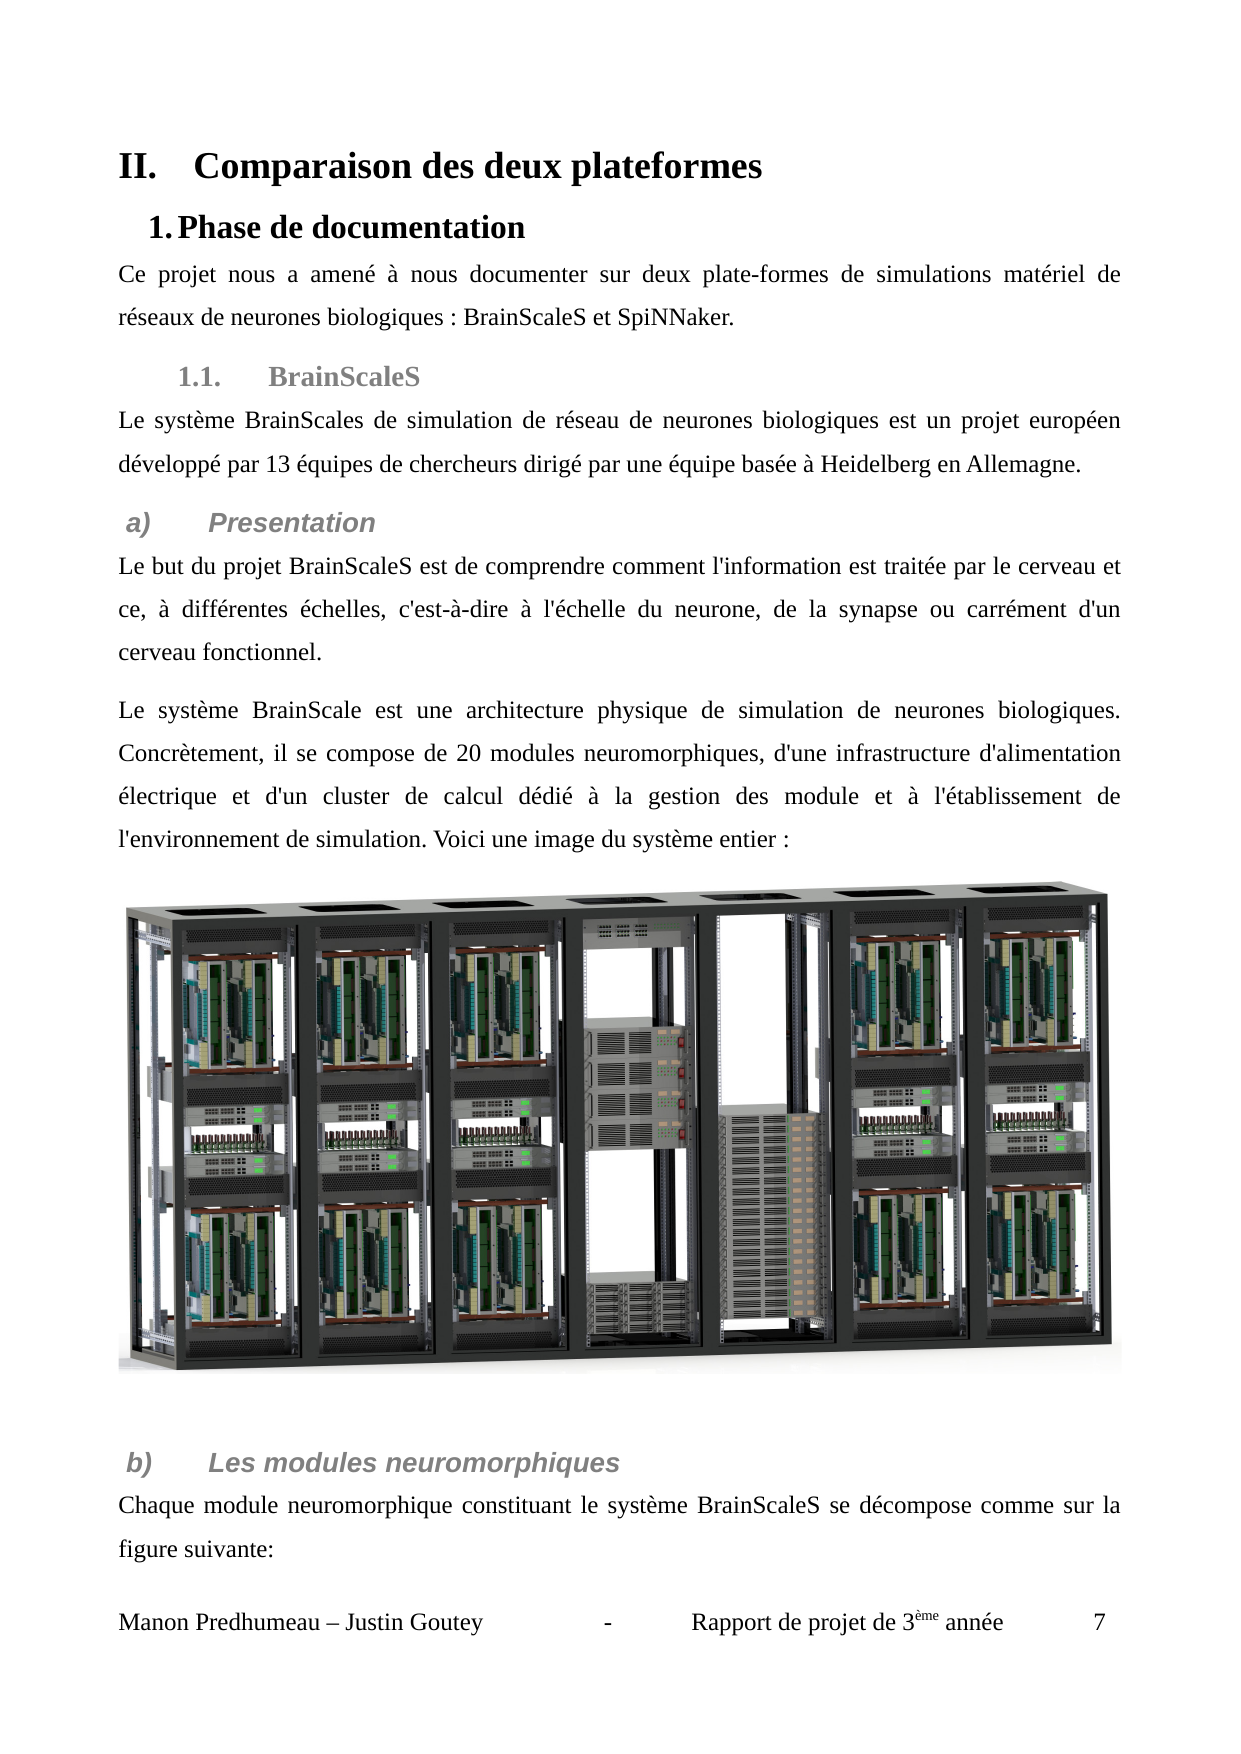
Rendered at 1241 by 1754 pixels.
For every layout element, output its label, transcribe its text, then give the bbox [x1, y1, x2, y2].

subtitle Les modules neuromorphiques [118, 1446, 1122, 1478]
text Le système BrainScale est une architecture physique de simulation de neurones biologiques. Concrètement, il se compose de 20 modules neuromorphiques, d'une infrastructure d'alimentation électrique et d'un cluster de calcul dédié à la gestion des module et à l'établissement de l'environnement de simulation. Voici une image du système entier : [118, 695, 1122, 853]
subtitle Phase de documentation [148, 208, 1122, 246]
text Le but du projet BrainScaleS est de comprendre comment l'information est traitée par le cerveau et ce, à différentes échelles, c'est-à-dire à l'échelle du neurone, de la synapse ou carrément d'un cerveau fonctionnel. [118, 551, 1122, 666]
text Ce projet nous a amené à nous documenter sur deux plate-formes de simulations matériel de réseaux de neurones biologiques : BrainScaleS et SpiNNaker. [118, 259, 1122, 331]
subtitle Presentation [118, 506, 1122, 538]
picture [118, 881, 1122, 1374]
subtitle BrainScaleS [177, 359, 1122, 393]
subtitle Comparaison des deux plateformes [118, 143, 1122, 187]
text Le système BrainScales de simulation de réseau de neurones biologiques est un projet européen développé par 13 équipes de chercheurs dirigé par une équipe basée à Heidelberg en Allemagne. [118, 406, 1122, 477]
text Chaque module neuromorphique constituant le système BrainScaleS se décompose comme sur la figure suivante: [118, 1491, 1122, 1562]
